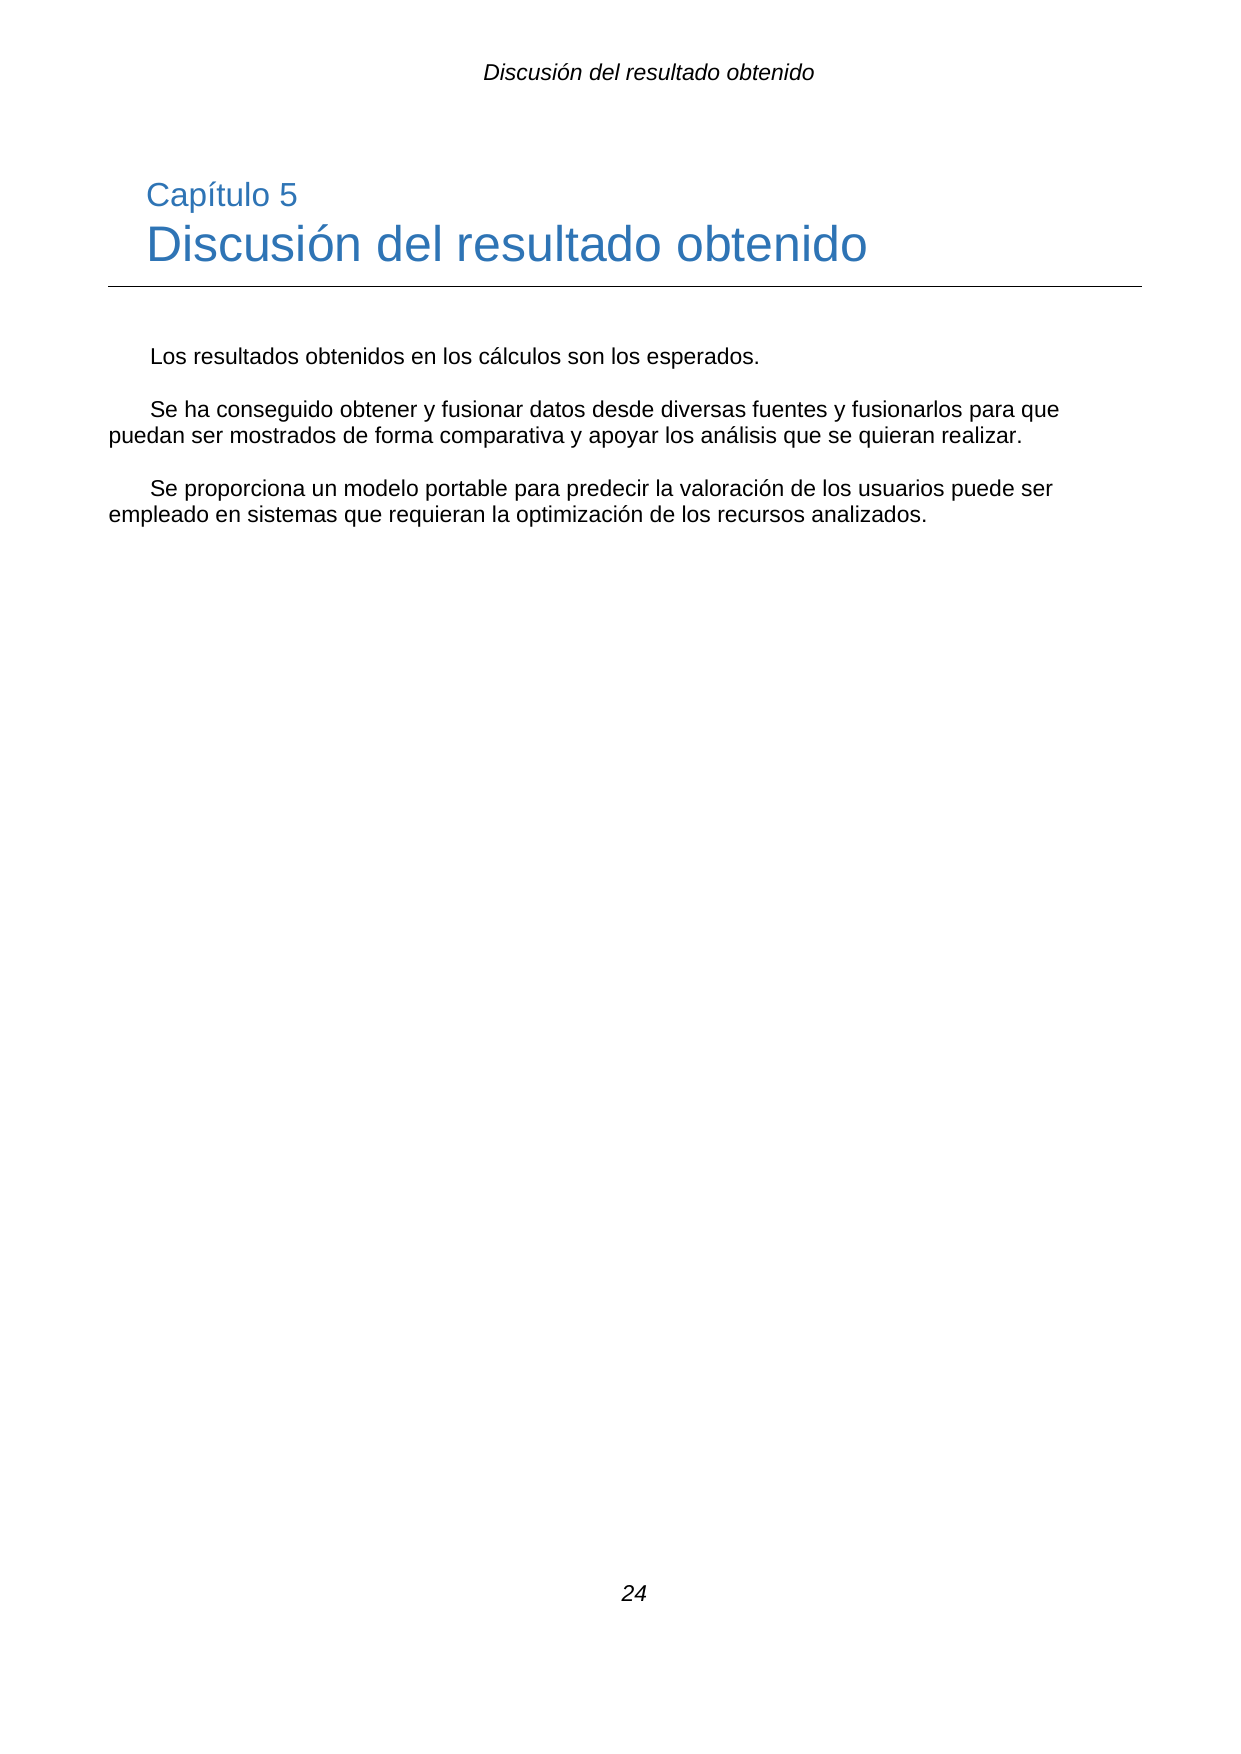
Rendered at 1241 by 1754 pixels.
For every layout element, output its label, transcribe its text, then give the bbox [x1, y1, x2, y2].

subtitle Discusión del resultado obtenido [146, 176, 1142, 271]
text Los resultados obtenidos en los cálculos son los esperados. [108, 343, 1142, 369]
text Se proporciona un modelo portable para predecir la valoración de los usuarios puede ser empleado en sistemas que requieran la optimización de los recursos analizados. [108, 475, 1142, 527]
text Se ha conseguido obtener y fusionar datos desde diversas fuentes y fusionarlos para que puedan ser mostrados de forma comparativa y apoyar los análisis que se quieran realizar. [108, 396, 1142, 448]
